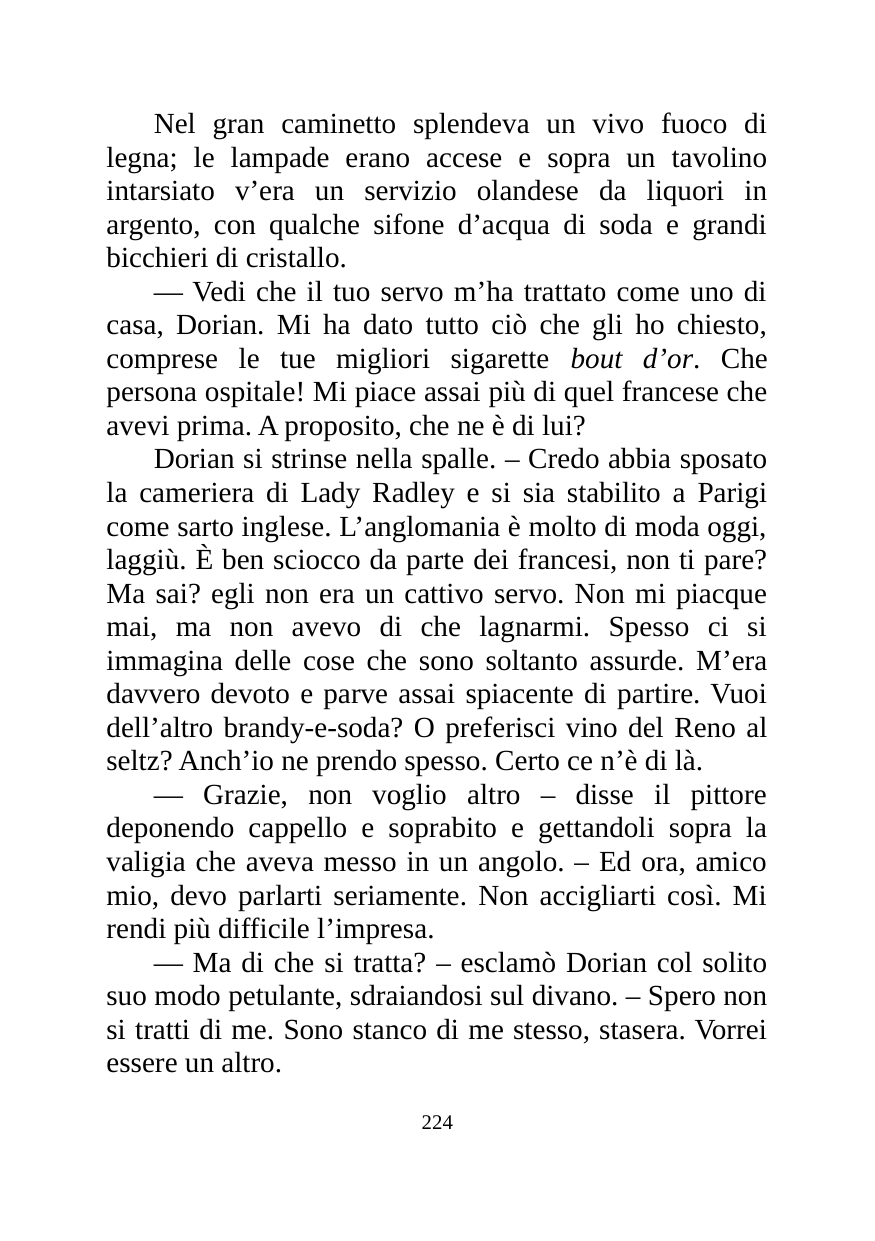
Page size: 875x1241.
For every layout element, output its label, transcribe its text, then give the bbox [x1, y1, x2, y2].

text — Vedi che il tuo servo m’ha trattato come uno di casa, Dorian. Mi ha dato tutto ciò che gli ho chiesto, comprese le tue migliori sigarette bout d’or. Che persona ospitale! Mi piace assai più di quel francese che avevi prima. A proposito, che ne è di lui? [106, 274, 768, 442]
text Nel gran caminetto splendeva un vivo fuoco di legna; le lampade erano accese e sopra un tavolino intarsiato v’era un servizio olandese da liquori in argento, con qualche sifone d’acqua di soda e grandi bicchieri di cristallo. [106, 106, 768, 274]
text — Grazie, non voglio altro – disse il pittore deponendo cappello e soprabito e gettandoli sopra la valigia che aveva messo in un angolo. – Ed ora, amico mio, devo parlarti seriamente. Non accigliarti così. Mi rendi più difficile l’impresa. [106, 777, 768, 945]
text Dorian si strinse nella spalle. – Credo abbia sposato la cameriera di Lady Radley e si sia stabilito a Parigi come sarto inglese. L’anglomania è molto di moda oggi, laggiù. È ben sciocco da parte dei francesi, non ti pare? Ma sai? egli non era un cattivo servo. Non mi piacque mai, ma non avevo di che lagnarmi. Spesso ci si immagina delle cose che sono soltanto assurde. M’era davvero devoto e parve assai spiacente di partire. Vuoi dell’altro brandy-e-soda? O preferisci vino del Reno al seltz? Anch’io ne prendo spesso. Certo ce n’è di là. [106, 442, 768, 777]
text — Ma di che si tratta? – esclamò Dorian col solito suo modo petulante, sdraiandosi sul divano. – Spero non si tratti di me. Sono stanco di me stesso, stasera. Vorrei essere un altro. [106, 945, 768, 1079]
